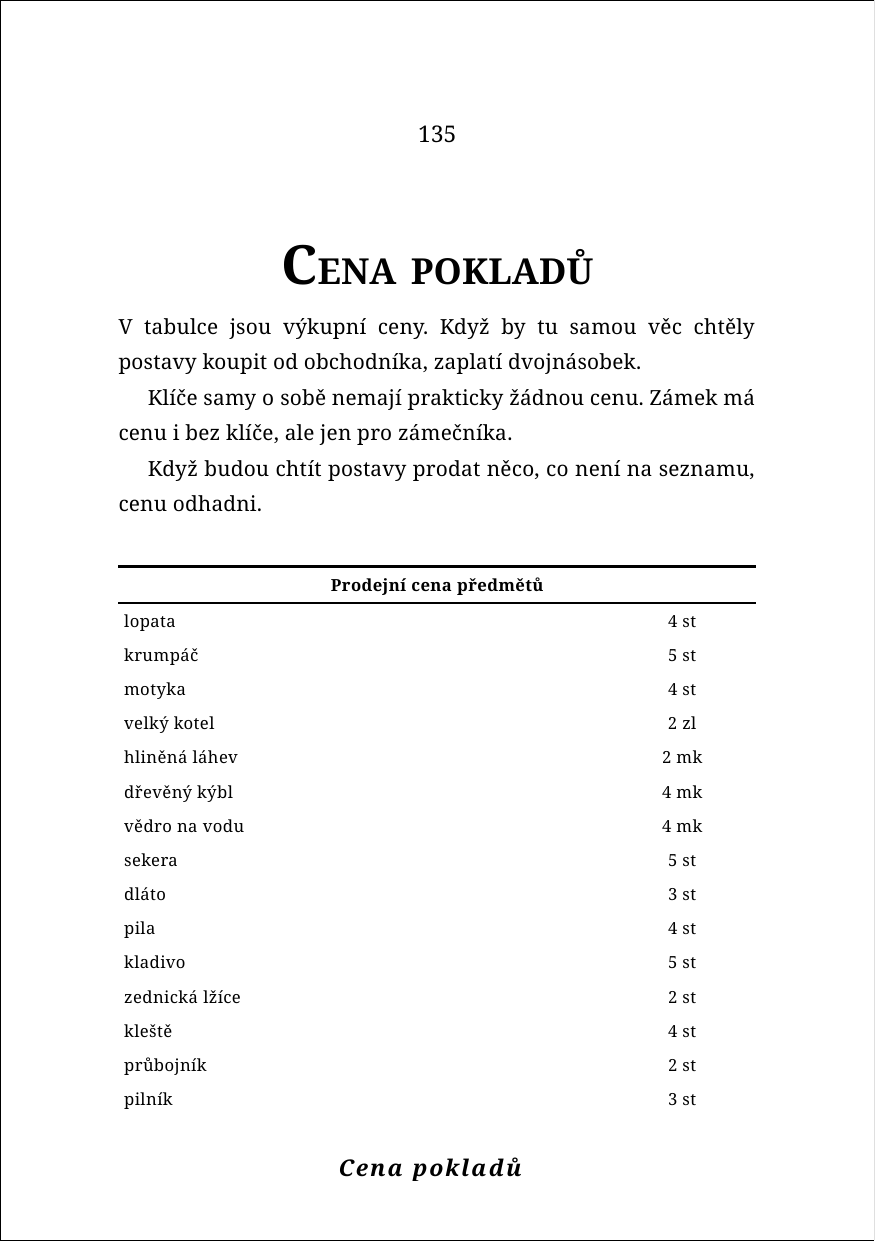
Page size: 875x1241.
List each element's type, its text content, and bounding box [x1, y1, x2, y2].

table_cell pila [118, 911, 608, 945]
table_cell 4 mk [608, 775, 756, 809]
table_cell lopata [118, 604, 608, 638]
table_cell 3 st [608, 877, 756, 911]
table_cell kleště [118, 1014, 608, 1048]
table_cell 5 st [608, 945, 756, 979]
table_cell vědro na vodu [118, 809, 608, 843]
table_cell krumpáč [118, 638, 608, 672]
table_cell 5 st [608, 843, 756, 877]
table_cell dláto [118, 877, 608, 911]
table_cell zednická lžíce [118, 980, 608, 1014]
table_cell 2 st [608, 1048, 756, 1082]
subtitle Cena pokladů [118, 226, 756, 300]
table_cell 4 st [608, 1014, 756, 1048]
table_cell dřevěný kýbl [118, 775, 608, 809]
table_cell průbojník [118, 1048, 608, 1082]
table_cell 4 st [608, 672, 756, 706]
table_cell 2 mk [608, 740, 756, 774]
table_cell velký kotel [118, 706, 608, 740]
table_cell hliněná láhev [118, 740, 608, 774]
table_cell motyka [118, 672, 608, 706]
table_cell 2 st [608, 980, 756, 1014]
table_cell 4 st [608, 604, 756, 638]
table_cell 4 st [608, 911, 756, 945]
table_cell 4 mk [608, 809, 756, 843]
table_cell kladivo [118, 945, 608, 979]
table_cell pilník [118, 1082, 608, 1116]
table_cell 5 st [608, 638, 756, 672]
table_header Prodejní cena předmětů [118, 568, 756, 602]
table_cell 3 st [608, 1082, 756, 1116]
table_cell sekera [118, 843, 608, 877]
table_cell 2 zl [608, 706, 756, 740]
text V tabulce jsou výkupní ceny. Když by tu samou věc chtěly postavy koupit od obchodníka, zaplatí dvojnásobek. Klíče samy o⁠ sobě nemají prakticky žádnou cenu. Zámek má cenu i bez klíče, ale jen pro zámečníka. Když budou chtít postavy prodat něco, co není na seznamu, cenu odhadni. [118, 312, 756, 518]
